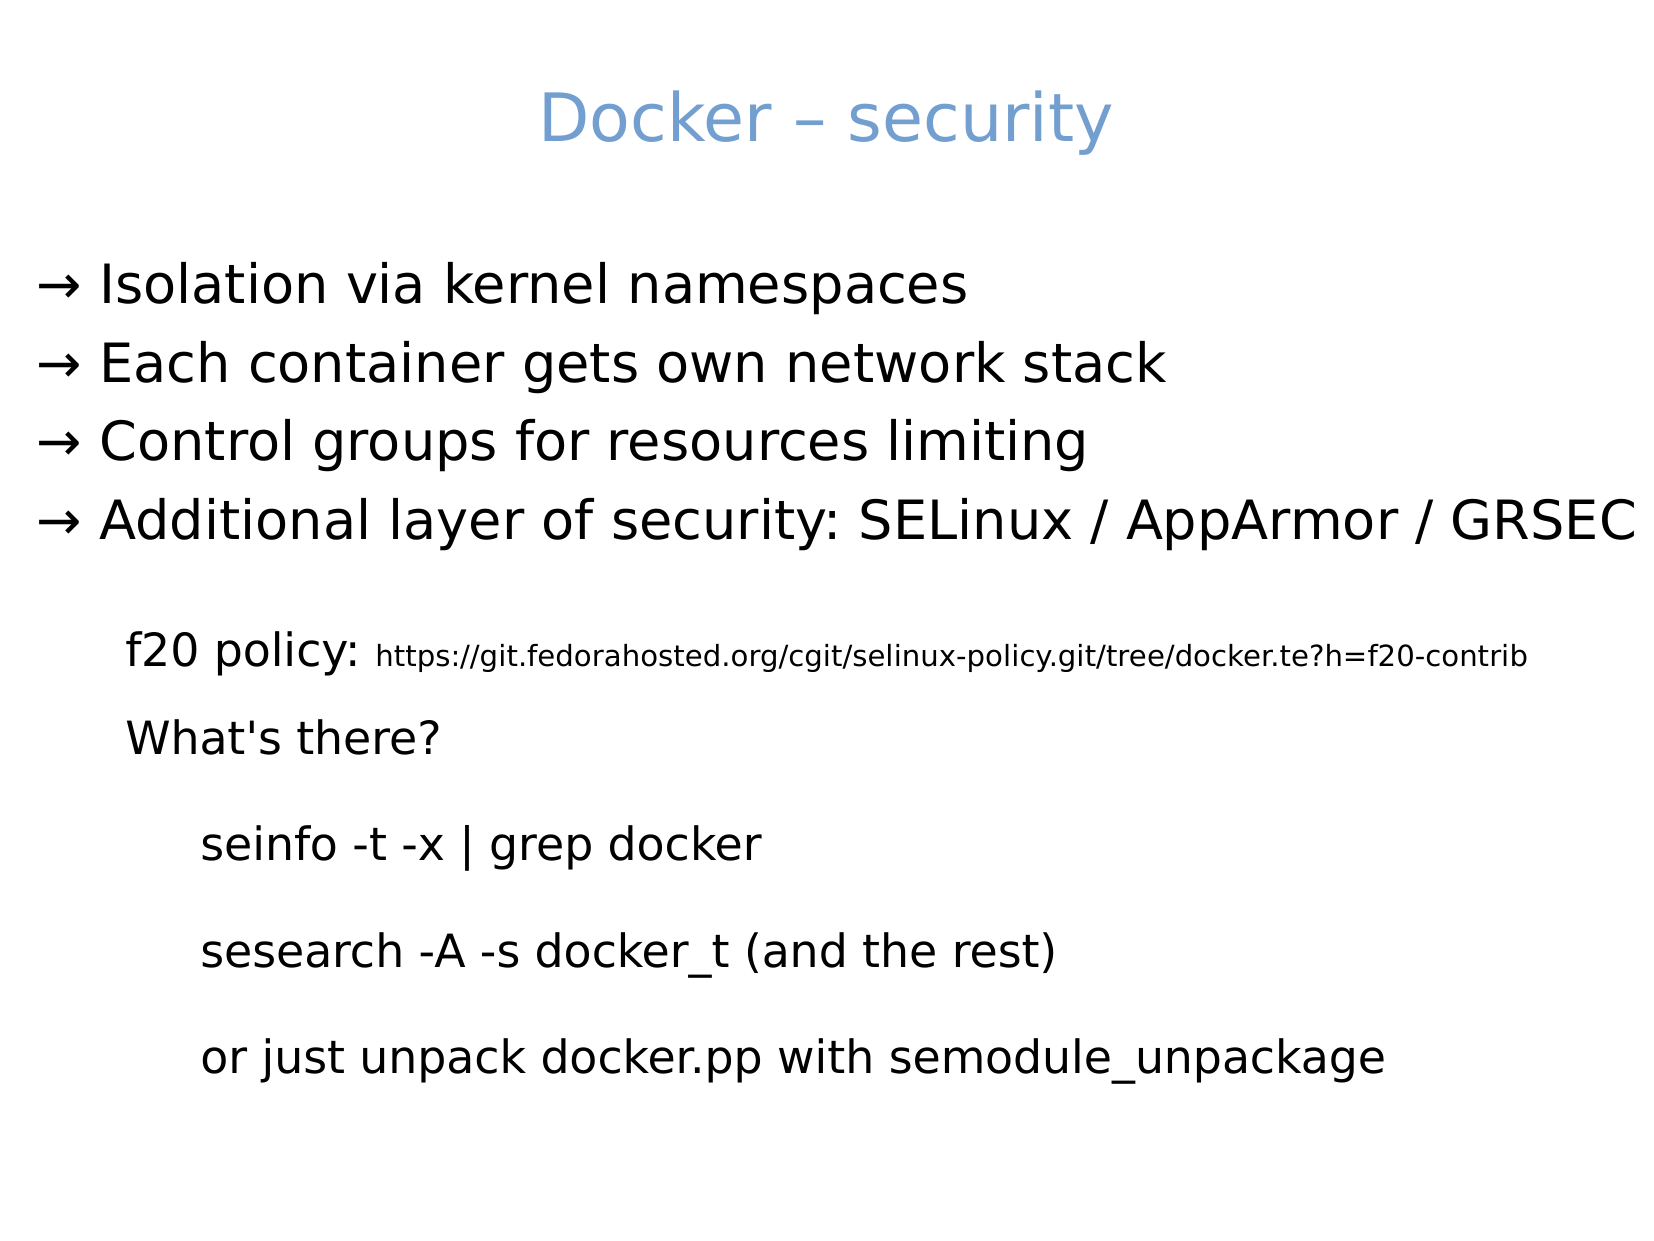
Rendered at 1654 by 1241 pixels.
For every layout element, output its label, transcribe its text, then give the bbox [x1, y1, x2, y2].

text_box Docker – security [523, 72, 1130, 166]
text_box f20 policy: https://git.fedorahosted.org/cgit/selinux-policy.git/tree/docker.te?h=f20-contrib What's there? seinfo -t -x | grep docker sesearch -A -s docker_t (and the rest) or just unpack docker.pp with semodule_unpackage [110, 616, 1543, 1127]
text_box → Isolation via kernel namespaces → Each container gets own network stack → Control groups for resources limiting → Additional layer of security: SELinux / AppArmor / GRSEC [21, 236, 1654, 551]
